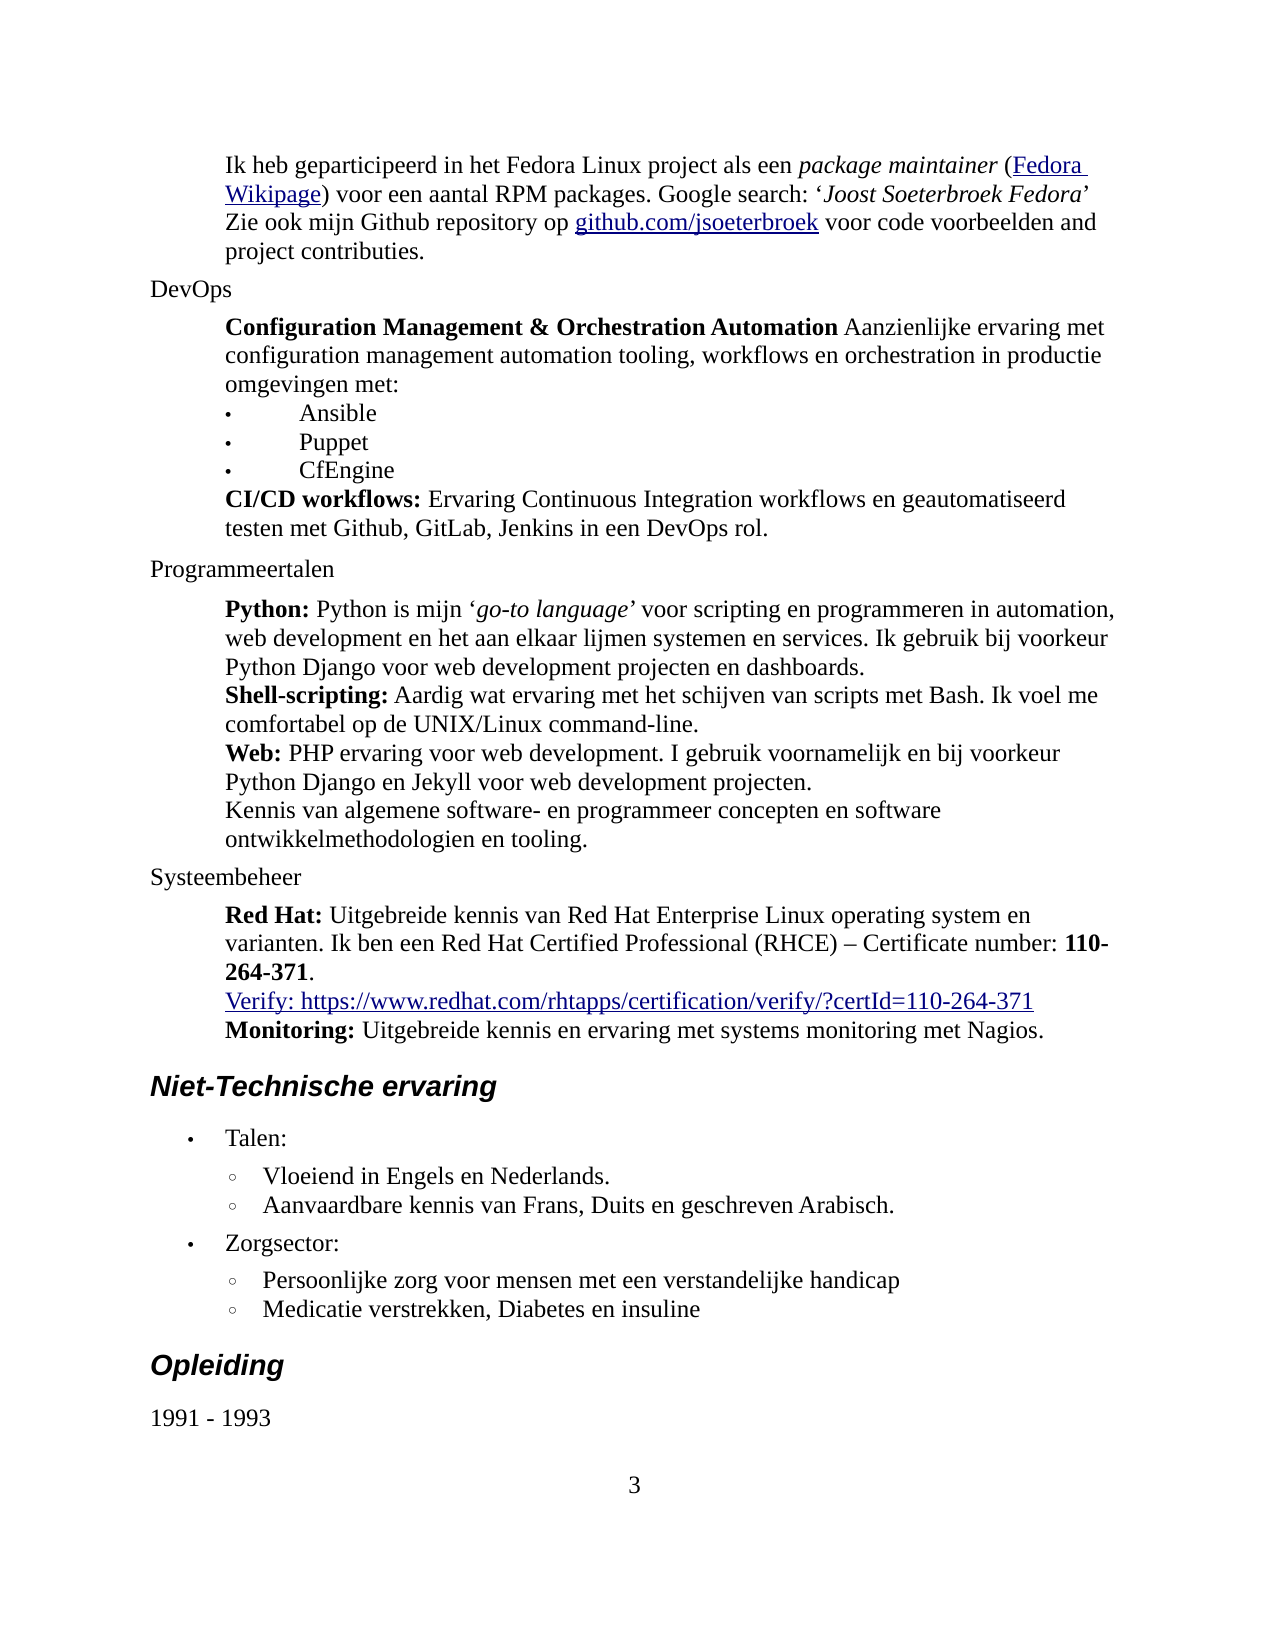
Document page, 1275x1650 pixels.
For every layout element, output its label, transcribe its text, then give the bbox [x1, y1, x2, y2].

list Persoonlijke zorg voor mensen met een verstandelijke handicap [225, 1265, 1125, 1294]
text Python: Python is mijn ‘go-to language’ voor scripting en programmeren in automation, web development en het aan elkaar lijmen systemen en services. Ik gebruik bij voorkeur Python Django voor web development projecten en dashboards. [225, 594, 1125, 681]
text Verify: https://www.redhat.com/rhtapps/certification/verify/?certId=110-264-371 [225, 986, 1125, 1015]
text DevOps [150, 274, 1125, 303]
text Shell-scripting: Aardig wat ervaring met het schijven van scripts met Bash. Ik voel me comfortabel op de UNIX/Linux command-line. [225, 681, 1125, 738]
list Ansible [225, 398, 1125, 427]
text Programmeertalen [150, 554, 1125, 582]
text 1991 - 1993 [150, 1403, 1125, 1432]
text CI/CD workflows: Ervaring Continuous Integration workflows en geautomatiseerd testen met Github, GitLab, Jenkins in een DevOps rol. [225, 484, 1125, 542]
list Zorgsector: [187, 1228, 1125, 1256]
subtitle Niet-Technische ervaring [150, 1068, 1125, 1102]
text Systeembeheer [150, 862, 1125, 891]
list Aanvaardbare kennis van Frans, Duits en geschreven Arabisch. [225, 1190, 1125, 1219]
list Talen: [187, 1123, 1125, 1152]
text Red Hat: Uitgebreide kennis van Red Hat Enterprise Linux operating system en varianten. Ik ben een Red Hat Certified Professional (RHCE) – Certificate number: 110-264-371. [225, 900, 1125, 986]
text Monitoring: Uitgebreide kennis en ervaring met systems monitoring met Nagios. [225, 1015, 1125, 1043]
text Web: PHP ervaring voor web development. I gebruik voornamelijk en bij voorkeur Python Django en Jekyll voor web development projecten. [225, 738, 1125, 796]
text Configuration Management & Orchestration Automation Aanzienlijke ervaring met configuration management automation tooling, workflows en orchestration in productie omgevingen met: [225, 312, 1125, 398]
list CfEngine [225, 455, 1125, 484]
list Medicatie verstrekken, Diabetes en insuline [225, 1294, 1125, 1323]
subtitle Opleiding [150, 1348, 1125, 1381]
text Zie ook mijn Github repository op github.com/jsoeterbroek voor code voorbeelden and project contributies. [225, 207, 1125, 265]
list Puppet [225, 427, 1125, 455]
text Ik heb geparticipeerd in het Fedora Linux project als een package maintainer (Fedora Wikipage) voor een aantal RPM packages. Google search: ‘Joost Soeterbroek Fedora’ [225, 150, 1125, 207]
list Vloeiend in Engels en Nederlands. [225, 1161, 1125, 1190]
text Kennis van algemene software- en programmeer concepten en software ontwikkelmethodologien en tooling. [225, 796, 1125, 853]
